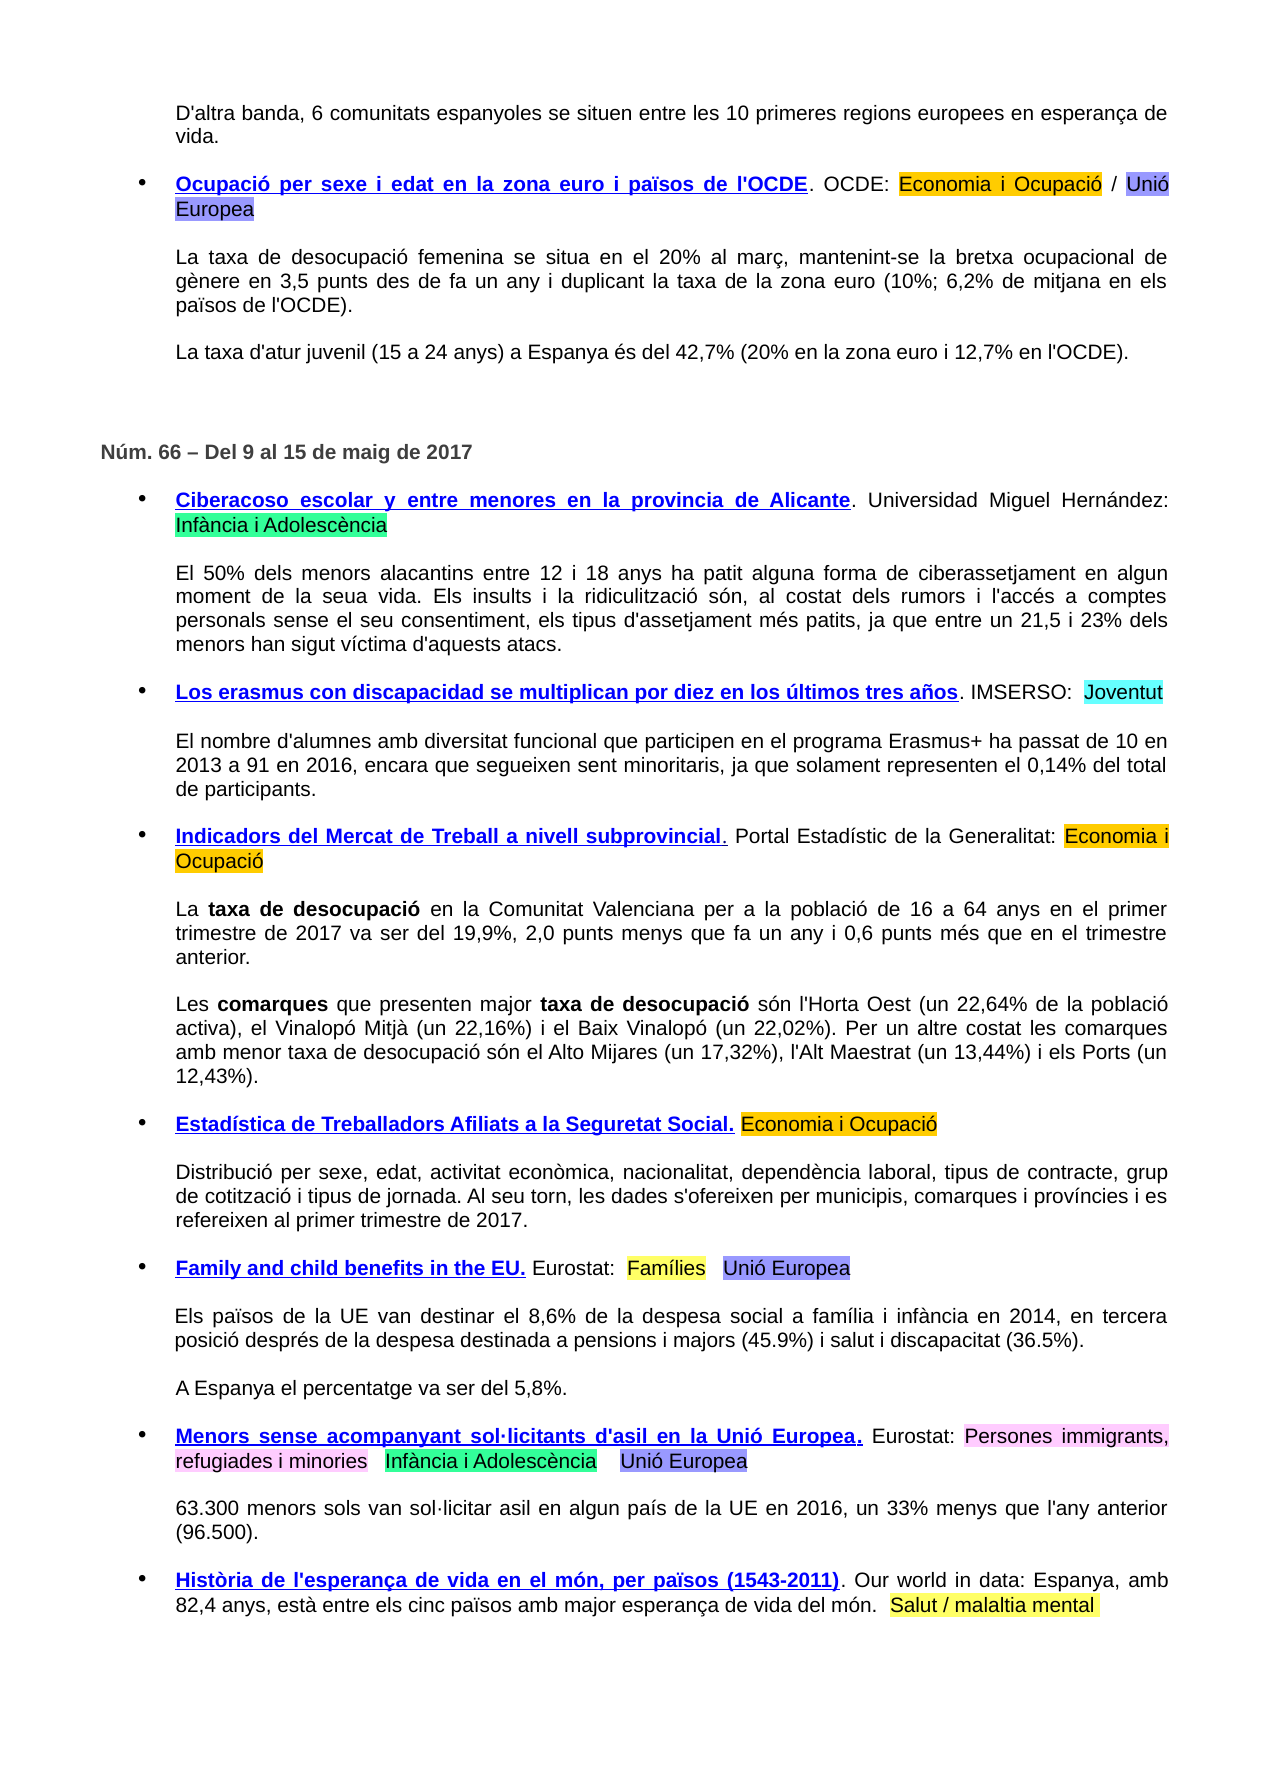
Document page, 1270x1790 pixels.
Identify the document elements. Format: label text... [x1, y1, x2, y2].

text La taxa de desocupació en la Comunitat Valenciana per a la població de 16 a 64 anys en el primer trimestre de 2017 va ser del 19,9%, 2,0 punts menys que fa un any i 0,6 punts més que en el trimestre anterior. [175, 897, 1169, 968]
list Ocupació per sexe i edat en la zona euro i països de l'OCDE. OCDE: Economia i Ocupació / Unió Europea [138, 172, 1169, 221]
text Els països de la UE van destinar el 8,6% de la despesa social a família i infància en 2014, en tercera posició després de la despesa destinada a pensions i majors (45.9%) i salut i discapacitat (36.5%). [174, 1304, 1169, 1352]
list Ciberacoso escolar y entre menores en la provincia de Alicante. Universidad Miguel Hernández: Infància i Adolescència [138, 488, 1169, 537]
list Estadística de Treballadors Afiliats a la Seguretat Social. Economia i Ocupació [138, 1112, 1169, 1137]
list Història de l'esperança de vida en el món, per països (1543-2011). Our world in data: Espanya, amb 82,4 anys, està entre els cinc països amb major esperança de vida del món. Salut / malaltia mental [138, 1568, 1169, 1617]
list Indicadors del Mercat de Treball a nivell subprovincial. Portal Estadístic de la Generalitat: Economia i Ocupació [138, 824, 1169, 873]
text D'altra banda, 6 comunitats espanyoles se situen entre les 10 primeres regions europees en esperança de vida. [175, 100, 1169, 148]
text La taxa d'atur juvenil (15 a 24 anys) a Espanya és del 42,7% (20% en la zona euro i 12,7% en l'OCDE). [175, 340, 1169, 364]
text El nombre d'alumnes amb diversitat funcional que participen en el programa Erasmus+ ha passat de 10 en 2013 a 91 en 2016, encara que segueixen sent minoritaris, ja que solament representen el 0,14% del total de participants. [175, 728, 1169, 800]
list Family and child benefits in the EU. Eurostat: Famílies Unió Europea [138, 1256, 1169, 1281]
text A Espanya el percentatge va ser del 5,8%. [175, 1376, 1169, 1400]
text La taxa de desocupació femenina se situa en el 20% al març, mantenint-se la bretxa ocupacional de gènere en 3,5 punts des de fa un any i duplicant la taxa de la zona euro (10%; 6,2% de mitjana en els països de l'OCDE). [175, 244, 1169, 316]
text 63.300 menors sols van sol·licitar asil en algun país de la UE en 2016, un 33% menys que l'any anterior (96.500). [175, 1496, 1169, 1544]
text El 50% dels menors alacantins entre 12 i 18 anys ha patit alguna forma de ciberassetjament en algun moment de la seua vida. Els insults i la ridiculització són, al costat dels rumors i l'accés a comptes personals sense el seu consentiment, els tipus d'assetjament més patits, ja que entre un 21,5 i 23% dels menors han sigut víctima d'aquests atacs. [175, 560, 1169, 656]
list Los erasmus con discapacidad se multiplican por diez en los últimos tres años. IMSERSO: Joventut [138, 680, 1169, 705]
text Núm. 66 – Del 9 al 15 de maig de 2017 [100, 440, 1169, 464]
list Menors sense acompanyant sol·licitants d'asil en la Unió Europea. Eurostat: Persones immigrants, refugiades i minories Infància i Adolescència Unió Europea [138, 1423, 1169, 1472]
text Distribució per sexe, edat, activitat econòmica, nacionalitat, dependència laboral, tipus de contracte, grup de cotització i tipus de jornada. Al seu torn, les dades s'ofereixen per municipis, comarques i províncies i es refereixen al primer trimestre de 2017. [175, 1160, 1169, 1232]
text Les comarques que presenten major taxa de desocupació són l'Horta Oest (un 22,64% de la població activa), el Vinalopó Mitjà (un 22,16%) i el Baix Vinalopó (un 22,02%). Per un altre costat les comarques amb menor taxa de desocupació són el Alto Mijares (un 17,32%), l'Alt Maestrat (un 13,44%) i els Ports (un 12,43%). [175, 992, 1169, 1088]
